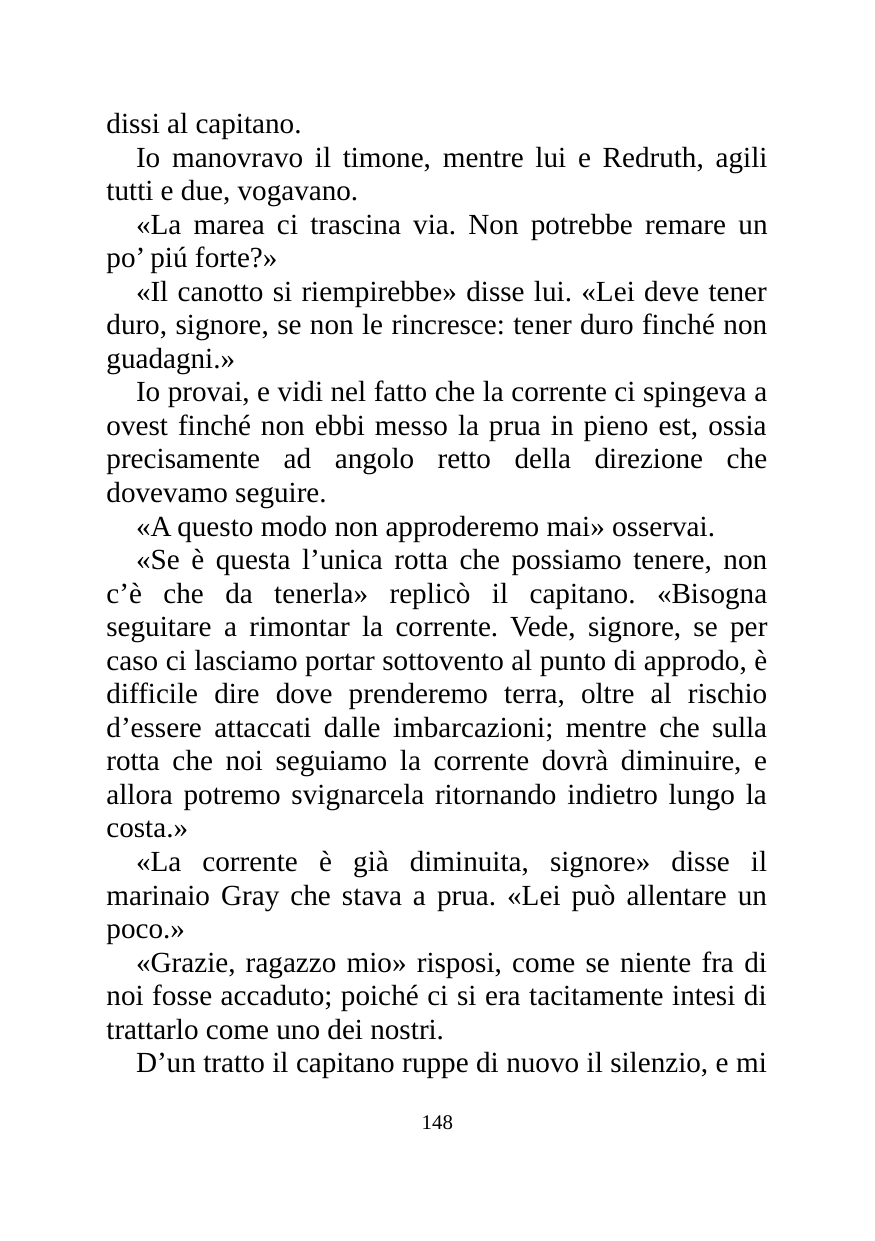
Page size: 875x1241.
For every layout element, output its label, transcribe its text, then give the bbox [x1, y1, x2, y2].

text «A questo modo non approderemo mai» osservai. [106, 509, 768, 542]
text D’un tratto il capitano ruppe di nuovo il silenzio, e mi [106, 1045, 768, 1079]
text Io manovravo il timone, mentre lui e Redruth, agili tutti e due, vogavano. [106, 140, 768, 207]
text «La corrente è già diminuita, signore» disse il marinaio Gray che stava a prua. «Lei può allentare un poco.» [106, 844, 768, 945]
text «La marea ci trascina via. Non potrebbe remare un po’ piú forte?» [106, 207, 768, 274]
text dissi al capitano. [106, 106, 768, 140]
text «Il canotto si riempirebbe» disse lui. «Lei deve tener duro, signore, se non le rincresce: tener duro finché non guadagni.» [106, 274, 768, 374]
text «Se è questa l’unica rotta che possiamo tenere, non c’è che da tenerla» replicò il capitano. «Bisogna seguitare a rimontar la corrente. Vede, signore, se per caso ci lasciamo portar sottovento al punto di approdo, è difficile dire dove prenderemo terra, oltre al rischio d’essere attaccati dalle imbarcazioni; mentre che sulla rotta che noi seguiamo la corrente dovrà diminuire, e allora potremo svignarcela ritornando indietro lungo la costa.» [106, 542, 768, 844]
text «Grazie, ragazzo mio» risposi, come se niente fra di noi fosse accaduto; poiché ci si era tacitamente intesi di trattarlo come uno dei nostri. [106, 945, 768, 1045]
text Io provai, e vidi nel fatto che la corrente ci spingeva a ovest finché non ebbi messo la prua in pieno est, ossia precisamente ad angolo retto della direzione che dovevamo seguire. [106, 374, 768, 509]
